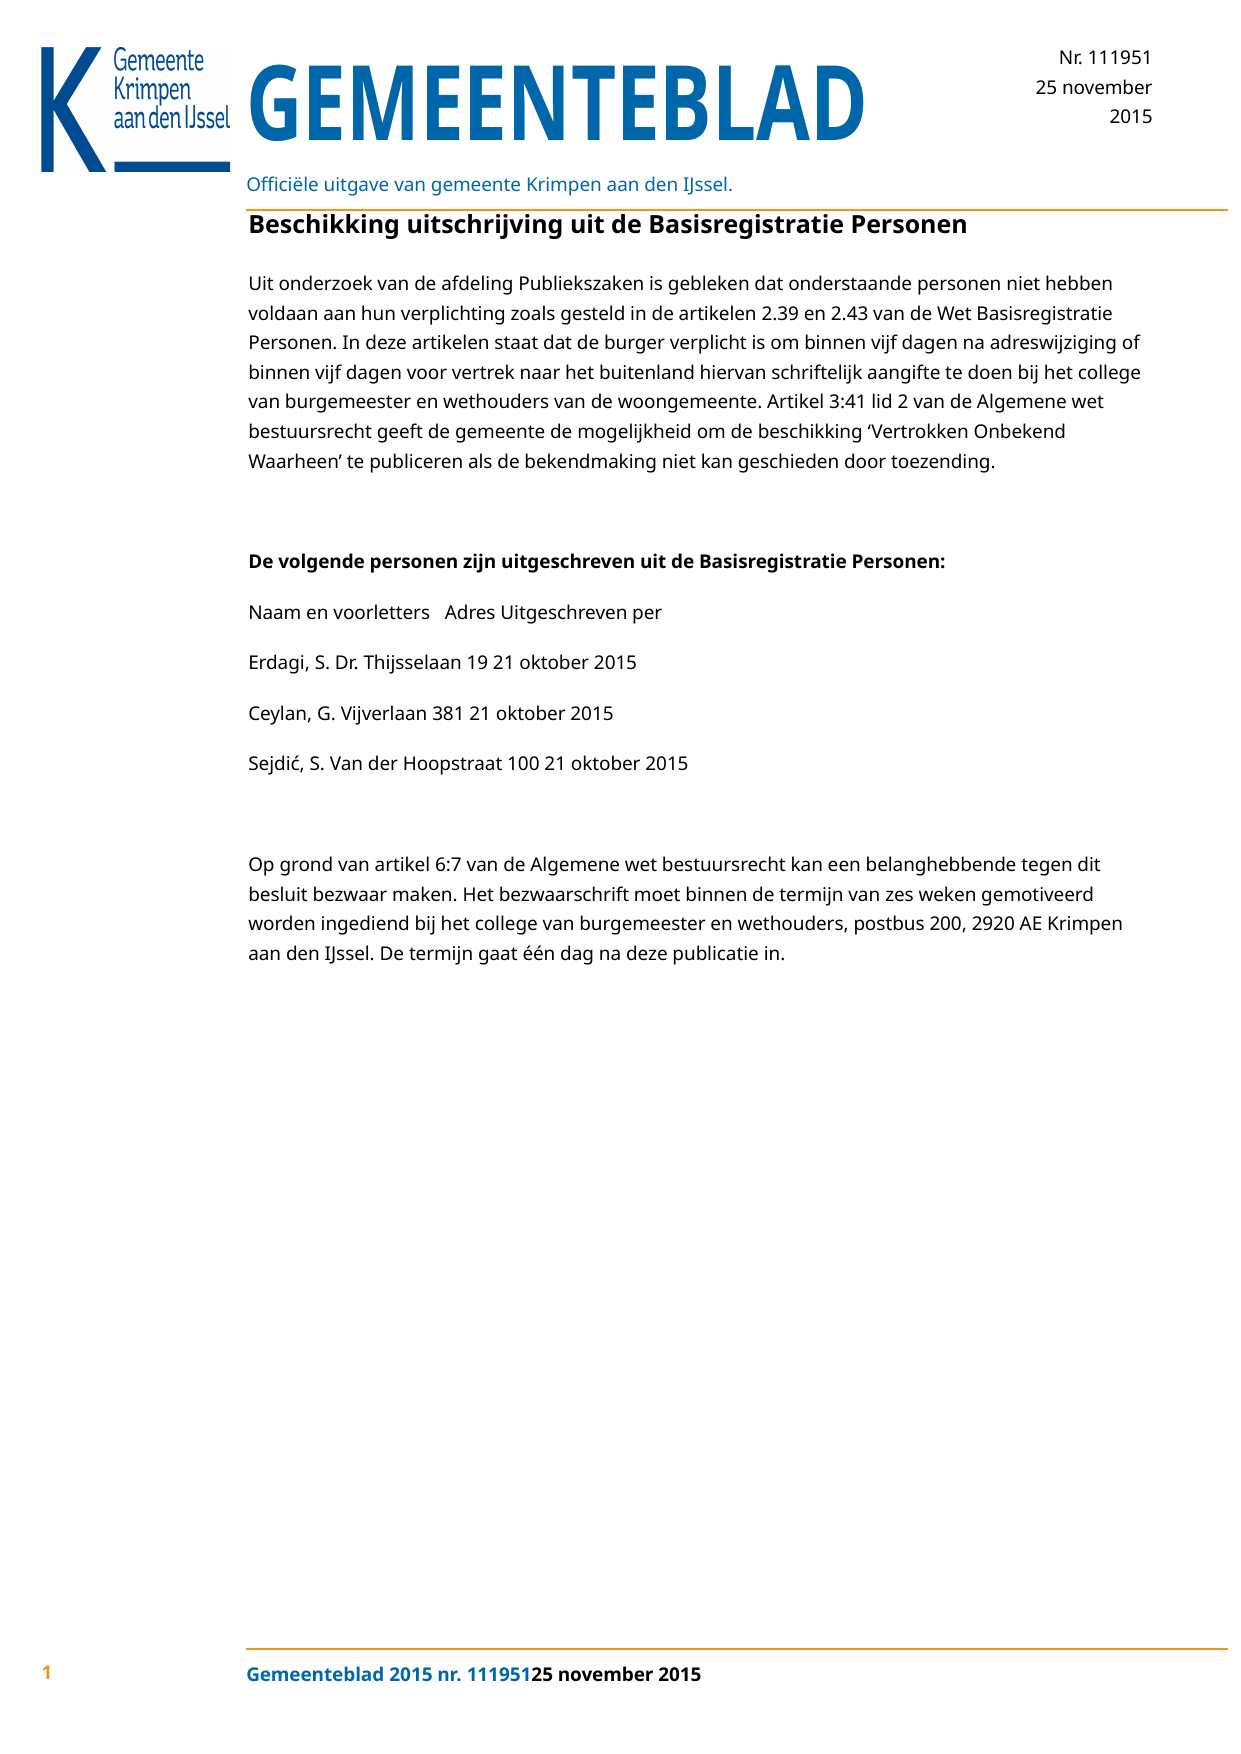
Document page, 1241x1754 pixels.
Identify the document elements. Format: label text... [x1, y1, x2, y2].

picture [41, 47, 231, 172]
text De volgende personen zijn uitgeschreven uit de Basisregistratie Personen: [248, 549, 1152, 574]
text Beschikking uitschrijving uit de Basisregistratie Personen [248, 211, 1152, 241]
text Sejdić, S. Van der Hoopstraat 100 21 oktober 2015 [248, 750, 1152, 776]
text Naam en voorletters Adres Uitgeschreven per [248, 599, 1152, 625]
text Ceylan, G. Vijverlaan 381 21 oktober 2015 [248, 700, 1152, 726]
text Op grond van artikel 6:7 van de Algemene wet bestuursrecht kan een belanghebbende tegen dit besluit bezwaar maken. Het bezwaarschrift moet binnen de termijn van zes weken gemotiveerd worden ingediend bij het college van burgemeester en wethouders, postbus 200, 2920 AE Krimpen aan den IJssel. De termijn gaat één dag na deze publicatie in. [248, 851, 1152, 966]
text Uit onderzoek van de afdeling Publiekszaken is gebleken dat onderstaande personen niet hebben voldaan aan hun verplichting zoals gesteld in de artikelen 2.39 en 2.43 van de Wet Basisregistratie Personen. In deze artikelen staat dat de burger verplicht is om binnen vijf dagen na adreswijziging of binnen vijf dagen voor vertrek naar het buitenland hiervan schriftelijk aangifte te doen bij het college van burgemeester en wethouders van de woongemeente. Artikel 3:41 lid 2 van de Algemene wet bestuursrecht geeft de gemeente de mogelijkheid om de beschikking ‘Vertrokken Onbekend Waarheen’ te publiceren als de bekendmaking niet kan geschieden door toezending. [248, 270, 1152, 473]
text Erdagi, S. Dr. Thijsselaan 19 21 oktober 2015 [248, 649, 1152, 675]
